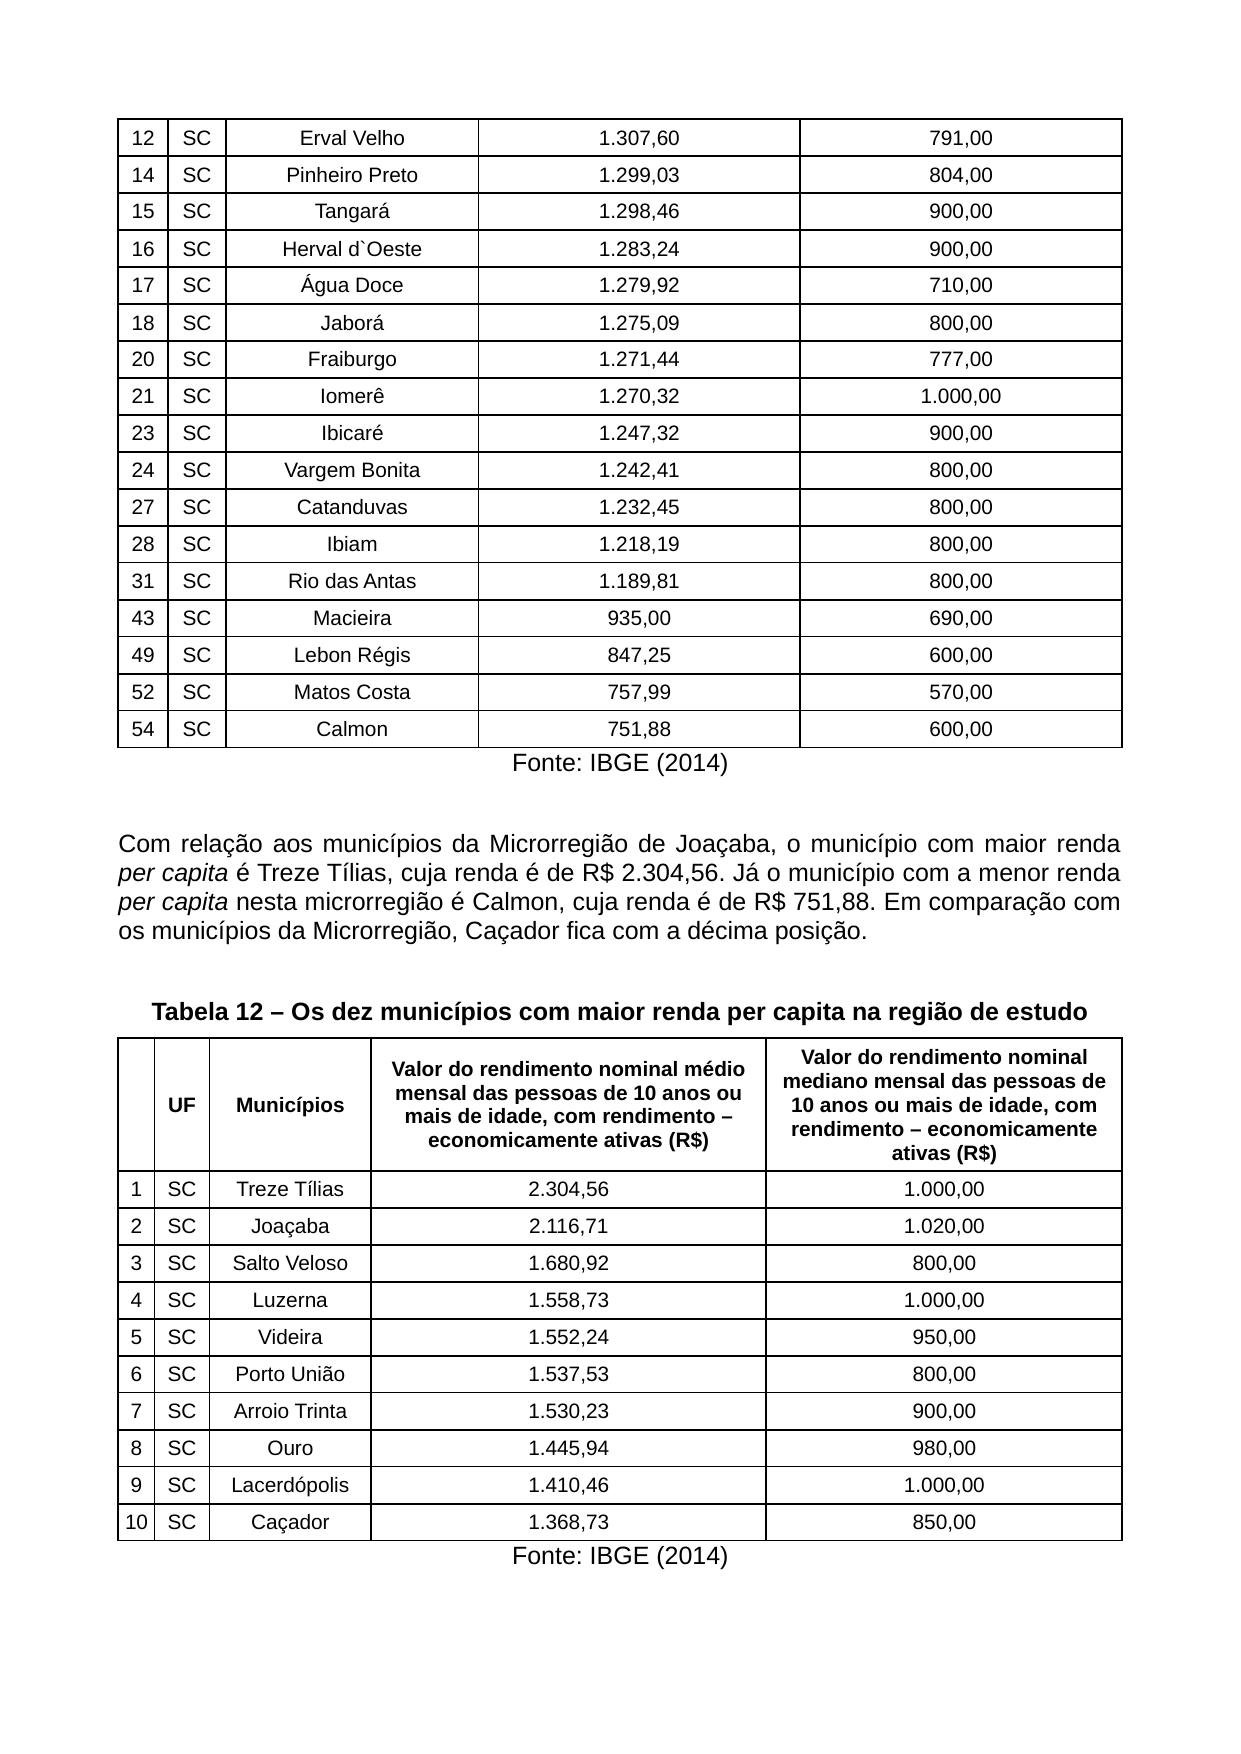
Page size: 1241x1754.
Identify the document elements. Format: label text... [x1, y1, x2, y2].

table_cell 6 [119, 1357, 154, 1392]
table_cell 804,00 [801, 157, 1121, 192]
text Fonte: IBGE (2014) [118, 748, 1122, 777]
table_cell Fraiburgo [227, 342, 478, 377]
table_cell Ibiam [227, 527, 478, 562]
table_cell 14 [119, 157, 167, 192]
table_cell 1.283,24 [479, 231, 799, 266]
table_cell 1.189,81 [479, 563, 799, 599]
table_cell 800,00 [767, 1357, 1121, 1392]
table_cell 800,00 [801, 305, 1121, 340]
table_cell SC [169, 490, 225, 525]
table_cell 1.218,19 [479, 527, 799, 562]
table_cell 2.116,71 [372, 1209, 765, 1244]
table_cell 12 [119, 120, 167, 155]
table_cell 49 [119, 637, 167, 673]
table_cell 710,00 [801, 268, 1121, 303]
table_cell 27 [119, 490, 167, 525]
table_cell 5 [119, 1320, 154, 1355]
table_cell 850,00 [767, 1505, 1121, 1540]
table_cell 980,00 [767, 1431, 1121, 1466]
table_cell 847,25 [479, 637, 799, 673]
table_cell 1.299,03 [479, 157, 799, 192]
table_cell 1.537,53 [372, 1357, 765, 1392]
table_cell 1.279,92 [479, 268, 799, 303]
table_cell Arroio Trinta [210, 1393, 370, 1429]
table_cell Lacerdópolis [210, 1467, 370, 1503]
table_cell 1.242,41 [479, 453, 799, 488]
table_cell 28 [119, 527, 167, 562]
table_cell SC [155, 1393, 209, 1429]
table_cell 950,00 [767, 1320, 1121, 1355]
table_cell 1.368,73 [372, 1505, 765, 1540]
table_cell 1.410,46 [372, 1467, 765, 1503]
table_cell 15 [119, 194, 167, 229]
table_cell SC [169, 120, 225, 155]
table_cell 1.298,46 [479, 194, 799, 229]
table_cell Catanduvas [227, 490, 478, 525]
table_cell 17 [119, 268, 167, 303]
table_cell 690,00 [801, 601, 1121, 636]
table_cell SC [155, 1283, 209, 1318]
table_cell 800,00 [801, 527, 1121, 562]
table_cell SC [155, 1357, 209, 1392]
table_cell Salto Veloso [210, 1246, 370, 1281]
table_cell SC [155, 1431, 209, 1466]
table_cell SC [169, 563, 225, 599]
table_cell 52 [119, 675, 167, 710]
table_cell 1.552,24 [372, 1320, 765, 1355]
table_cell Caçador [210, 1505, 370, 1540]
table_cell SC [169, 601, 225, 636]
table_cell SC [169, 637, 225, 673]
table_cell 800,00 [801, 490, 1121, 525]
table_cell 1.000,00 [767, 1172, 1121, 1207]
text Tabela 12 – Os dez municípios com maior renda per capita na região de estudo [118, 997, 1122, 1025]
table_cell 1.275,09 [479, 305, 799, 340]
table_cell 54 [119, 711, 167, 747]
table_cell 1 [119, 1172, 154, 1207]
text Fonte: IBGE (2014) [118, 1541, 1122, 1570]
table_cell 935,00 [479, 601, 799, 636]
table_cell Ouro [210, 1431, 370, 1466]
table_header Valor do rendimento nominal médio mensal das pessoas de 10 anos ou mais de idade, com rendimento – economicamente ativas (R$) [372, 1039, 765, 1170]
table_cell SC [169, 711, 225, 747]
table_cell 900,00 [801, 194, 1121, 229]
table_cell 900,00 [767, 1393, 1121, 1429]
table_cell 800,00 [801, 563, 1121, 599]
table_cell 1.530,23 [372, 1393, 765, 1429]
table_header [119, 1039, 154, 1170]
table_cell 600,00 [801, 711, 1121, 747]
table_cell Jaborá [227, 305, 478, 340]
table_cell SC [169, 305, 225, 340]
text Com relação aos municípios da Microrregião de Joaçaba, o município com maior renda per capita é Treze Tílias, cuja renda é de R$ 2.304,56. Já o município com a menor renda per capita nesta microrregião é Calmon, cuja renda é de R$ 751,88. Em comparação com os municípios da Microrregião, Caçador fica com a décima posição. [118, 829, 1122, 944]
table_cell Vargem Bonita [227, 453, 478, 488]
table_cell Joaçaba [210, 1209, 370, 1244]
table_cell 18 [119, 305, 167, 340]
table_cell 800,00 [801, 453, 1121, 488]
table_cell 20 [119, 342, 167, 377]
table_cell 1.000,00 [767, 1467, 1121, 1503]
table_cell 10 [119, 1505, 154, 1540]
table_cell SC [169, 342, 225, 377]
table_cell 1.558,73 [372, 1283, 765, 1318]
table_cell 777,00 [801, 342, 1121, 377]
table_cell 43 [119, 601, 167, 636]
table_cell Herval d`Oeste [227, 231, 478, 266]
table_cell Porto União [210, 1357, 370, 1392]
table_cell Iomerê [227, 379, 478, 414]
table_cell 1.000,00 [767, 1283, 1121, 1318]
table_cell Ibicaré [227, 416, 478, 451]
table_cell SC [169, 379, 225, 414]
table_cell Treze Tílias [210, 1172, 370, 1207]
table_cell SC [169, 231, 225, 266]
table_cell Matos Costa [227, 675, 478, 710]
table_cell SC [155, 1505, 209, 1540]
table_cell 757,99 [479, 675, 799, 710]
table_cell Videira [210, 1320, 370, 1355]
table_cell 1.020,00 [767, 1209, 1121, 1244]
table_cell 800,00 [767, 1246, 1121, 1281]
table_cell 751,88 [479, 711, 799, 747]
table_cell 1.307,60 [479, 120, 799, 155]
table_cell 23 [119, 416, 167, 451]
table_cell 2.304,56 [372, 1172, 765, 1207]
table_cell SC [169, 527, 225, 562]
table_cell 31 [119, 563, 167, 599]
table_cell 9 [119, 1467, 154, 1503]
table_cell SC [169, 268, 225, 303]
table_cell 1.271,44 [479, 342, 799, 377]
table_cell 900,00 [801, 231, 1121, 266]
table_cell 7 [119, 1393, 154, 1429]
table_cell Luzerna [210, 1283, 370, 1318]
table_cell Lebon Régis [227, 637, 478, 673]
table_cell 2 [119, 1209, 154, 1244]
table_cell SC [169, 157, 225, 192]
table_cell Rio das Antas [227, 563, 478, 599]
table_cell 900,00 [801, 416, 1121, 451]
table_cell 24 [119, 453, 167, 488]
table_cell Pinheiro Preto [227, 157, 478, 192]
table_cell SC [155, 1467, 209, 1503]
table_cell SC [155, 1209, 209, 1244]
table_cell 1.000,00 [801, 379, 1121, 414]
table_cell SC [155, 1246, 209, 1281]
table_cell 600,00 [801, 637, 1121, 673]
table_cell Erval Velho [227, 120, 478, 155]
table_cell SC [155, 1172, 209, 1207]
table_cell 570,00 [801, 675, 1121, 710]
table_header Municípios [210, 1039, 370, 1170]
table_cell 1.445,94 [372, 1431, 765, 1466]
table_cell 1.270,32 [479, 379, 799, 414]
table_cell SC [169, 675, 225, 710]
table_cell SC [169, 416, 225, 451]
table_header Valor do rendimento nominal mediano mensal das pessoas de 10 anos ou mais de idade, com rendimento – economicamente ativas (R$) [767, 1039, 1121, 1170]
table_cell SC [169, 453, 225, 488]
table_cell SC [169, 194, 225, 229]
table_cell 8 [119, 1431, 154, 1466]
table_header UF [155, 1039, 209, 1170]
table_cell Calmon [227, 711, 478, 747]
table_cell 1.247,32 [479, 416, 799, 451]
table_cell SC [155, 1320, 209, 1355]
table_cell 16 [119, 231, 167, 266]
table_cell Tangará [227, 194, 478, 229]
table_cell Macieira [227, 601, 478, 636]
table_cell 3 [119, 1246, 154, 1281]
table_cell 1.232,45 [479, 490, 799, 525]
table_cell Água Doce [227, 268, 478, 303]
table_cell 791,00 [801, 120, 1121, 155]
table_cell 21 [119, 379, 167, 414]
table_cell 4 [119, 1283, 154, 1318]
table_cell 1.680,92 [372, 1246, 765, 1281]
